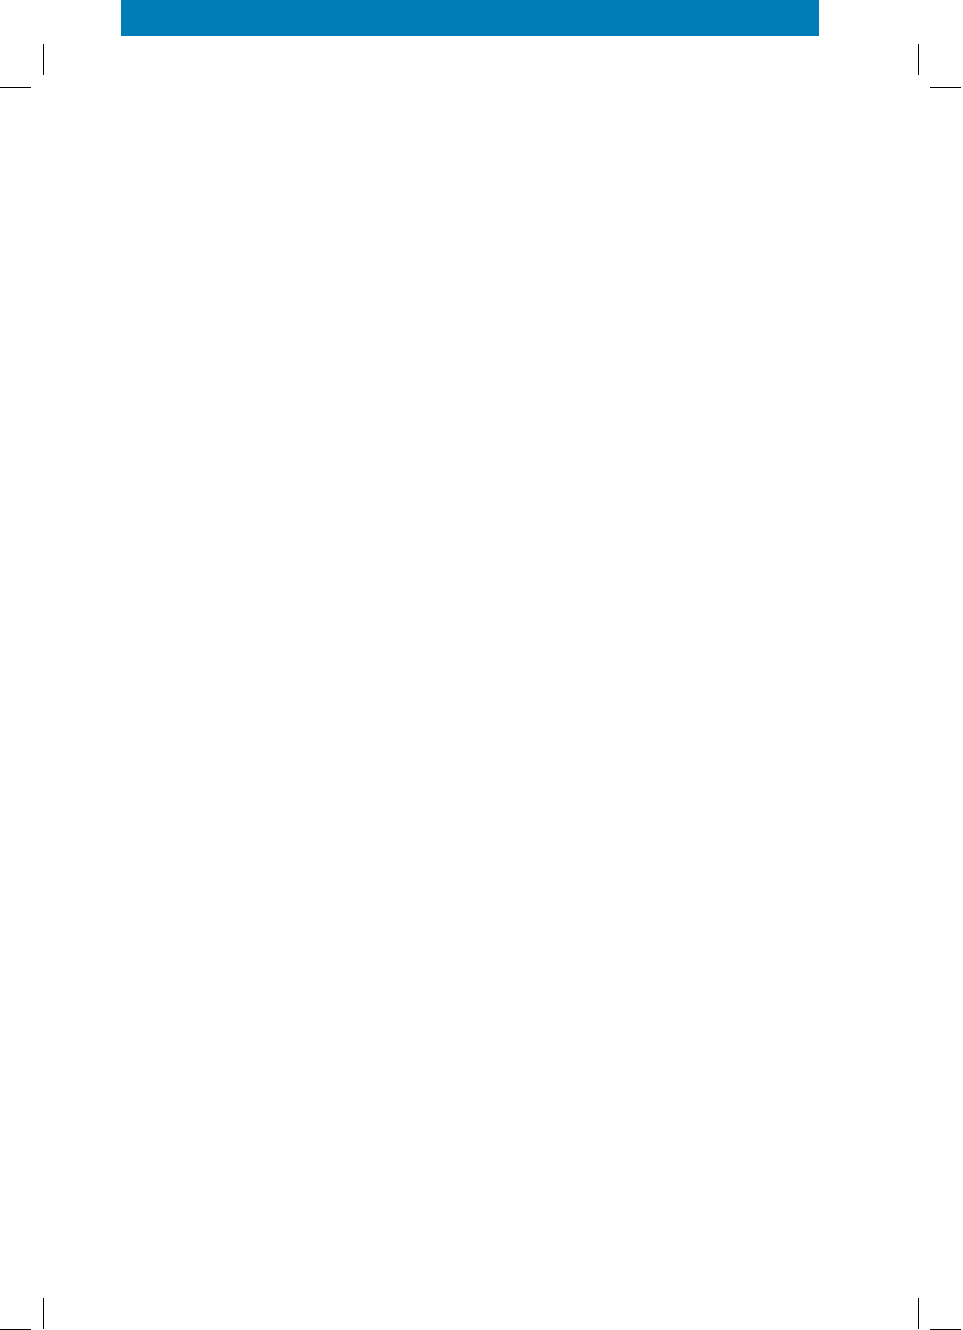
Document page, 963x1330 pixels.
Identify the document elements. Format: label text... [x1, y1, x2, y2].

text 44 [74, 73, 963, 97]
